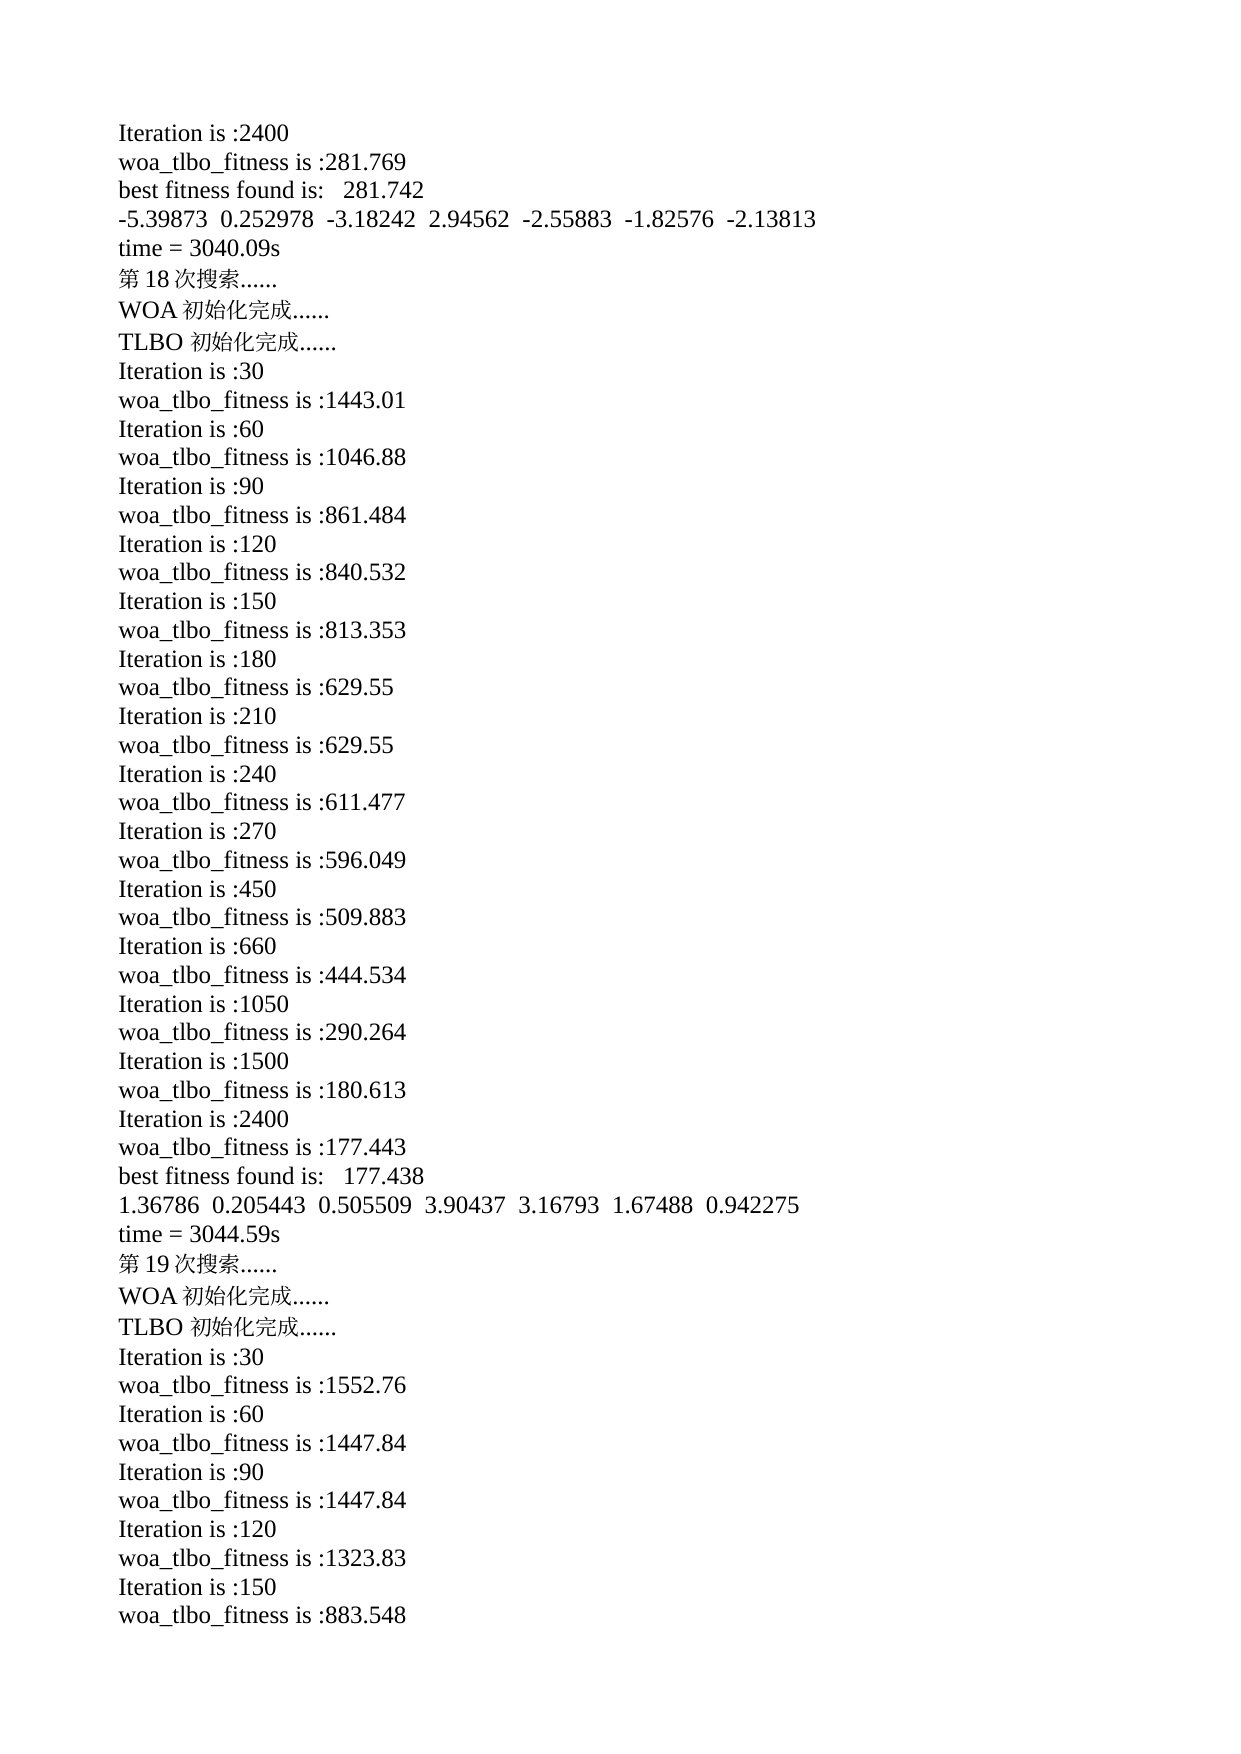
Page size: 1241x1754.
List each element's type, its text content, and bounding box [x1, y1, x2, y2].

text Iteration is :2400 [118, 118, 1122, 147]
text Iteration is :120 [118, 529, 1122, 557]
text WOA 初始化完成...... [118, 293, 1122, 325]
text woa_tlbo_fitness is :290.264 [118, 1017, 1122, 1046]
text time = 3040.09s [118, 233, 1122, 262]
text woa_tlbo_fitness is :840.532 [118, 557, 1122, 586]
text woa_tlbo_fitness is :813.353 [118, 615, 1122, 644]
text woa_tlbo_fitness is :509.883 [118, 902, 1122, 931]
text woa_tlbo_fitness is :611.477 [118, 787, 1122, 816]
text woa_tlbo_fitness is :1046.88 [118, 442, 1122, 471]
text Iteration is :150 [118, 586, 1122, 615]
text Iteration is :660 [118, 931, 1122, 960]
text TLBO 初始化完成...... [118, 325, 1122, 356]
text woa_tlbo_fitness is :1443.01 [118, 385, 1122, 414]
text Iteration is :1500 [118, 1046, 1122, 1075]
text Iteration is :30 [118, 356, 1122, 385]
text woa_tlbo_fitness is :596.049 [118, 845, 1122, 874]
text -5.39873 0.252978 -3.18242 2.94562 -2.55883 -1.82576 -2.13813 [118, 204, 1122, 233]
text Iteration is :180 [118, 644, 1122, 672]
text Iteration is :120 [118, 1514, 1122, 1543]
text Iteration is :30 [118, 1342, 1122, 1371]
text woa_tlbo_fitness is :883.548 [118, 1601, 1122, 1629]
text woa_tlbo_fitness is :1323.83 [118, 1543, 1122, 1572]
text best fitness found is: 281.742 [118, 176, 1122, 204]
text woa_tlbo_fitness is :629.55 [118, 730, 1122, 759]
text Iteration is :90 [118, 471, 1122, 500]
text TLBO 初始化完成...... [118, 1310, 1122, 1342]
text Iteration is :60 [118, 414, 1122, 442]
text woa_tlbo_fitness is :861.484 [118, 500, 1122, 529]
text woa_tlbo_fitness is :444.534 [118, 960, 1122, 989]
text woa_tlbo_fitness is :629.55 [118, 672, 1122, 701]
text 1.36786 0.205443 0.505509 3.90437 3.16793 1.67488 0.942275 [118, 1190, 1122, 1219]
text 第19次搜索...... [118, 1247, 1122, 1279]
text Iteration is :90 [118, 1457, 1122, 1486]
text woa_tlbo_fitness is :177.443 [118, 1132, 1122, 1161]
text woa_tlbo_fitness is :180.613 [118, 1075, 1122, 1104]
text 第18次搜索...... [118, 262, 1122, 293]
text woa_tlbo_fitness is :1447.84 [118, 1486, 1122, 1514]
text Iteration is :450 [118, 874, 1122, 902]
text Iteration is :210 [118, 701, 1122, 730]
text Iteration is :1050 [118, 989, 1122, 1017]
text Iteration is :2400 [118, 1104, 1122, 1132]
text Iteration is :270 [118, 816, 1122, 845]
text woa_tlbo_fitness is :1552.76 [118, 1371, 1122, 1399]
text Iteration is :150 [118, 1572, 1122, 1601]
text Iteration is :60 [118, 1399, 1122, 1428]
text woa_tlbo_fitness is :1447.84 [118, 1428, 1122, 1457]
text Iteration is :240 [118, 759, 1122, 787]
text WOA 初始化完成...... [118, 1279, 1122, 1310]
text best fitness found is: 177.438 [118, 1161, 1122, 1190]
text time = 3044.59s [118, 1219, 1122, 1247]
text woa_tlbo_fitness is :281.769 [118, 147, 1122, 176]
